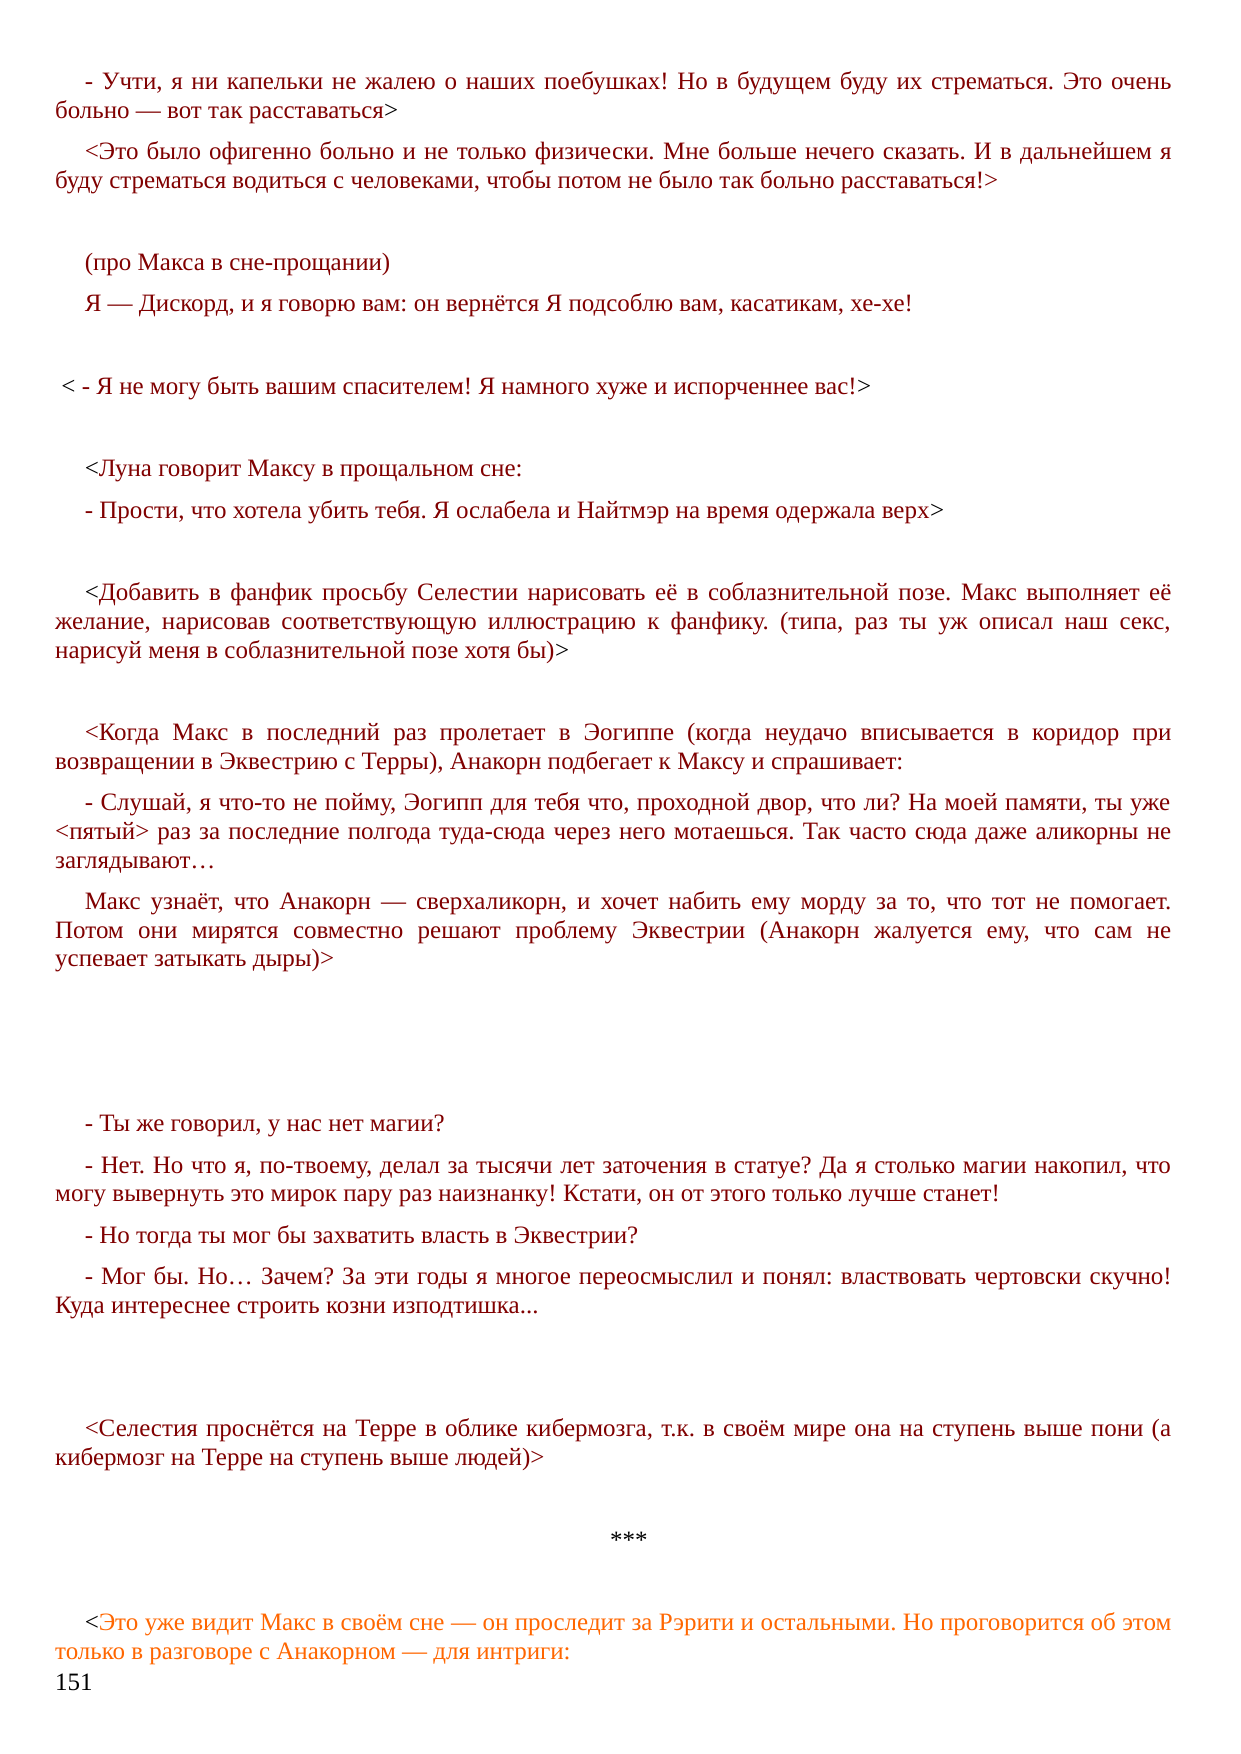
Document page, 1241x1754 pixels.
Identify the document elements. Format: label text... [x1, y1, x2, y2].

text Я — Дискорд, и я говорю вам: он вернётся Я подсоблю вам, касатикам, хе-хе! [55, 288, 1173, 317]
text Макс узнаёт, что Анакорн — сверхаликорн, и хочет набить ему морду за то, что тот не помогает. Потом они мирятся совместно решают проблему Эквестрии (Анакорн жалуется ему, что сам не успевает затыкать дыры)> [55, 886, 1173, 972]
text <Добавить в фанфик просьбу Селестии нарисовать её в соблазнительной позе. Макс выполняет её желание, нарисовав соответствующую иллюстрацию к фанфику. (типа, раз ты уж описал наш секс, нарисуй меня в соблазнительной позе хотя бы)> [55, 577, 1173, 663]
text - Учти, я ни капельки не жалею о наших поебушках! Но в будущем буду их стрематься. Это очень больно — вот так расставаться> [55, 66, 1173, 123]
text <Когда Макс в последний раз пролетает в Эогиппе (когда неудачо вписывается в коридор при возвращении в Эквестрию с Терры), Анакорн подбегает к Максу и спрашивает: [55, 717, 1173, 775]
text - Прости, что хотела убить тебя. Я ослабела и Найтмэр на время одержала верх> [55, 495, 1173, 523]
text < - Я не могу быть вашим спасителем! Я намного хуже и испорченнее вас!> [55, 371, 1173, 400]
text (про Макса в сне-прощании) [55, 247, 1173, 276]
text - Нет. Но что я, по-твоему, делал за тысячи лет заточения в статуе? Да я столько магии накопил, что могу вывернуть это мирок пару раз наизнанку! Кстати, он от этого только лучше станет! [55, 1150, 1173, 1207]
text *** [55, 1525, 1173, 1553]
text <Луна говорит Максу в прощальном сне: [55, 453, 1173, 482]
text - Ты же говорил, у нас нет магии? [55, 1108, 1173, 1137]
text - Мог бы. Но… Зачем? За эти годы я многое переосмыслил и понял: властвовать чертовски скучно! Куда интереснее строить козни изподтишка... [55, 1261, 1173, 1318]
text - Слушай, я что-то не пойму, Эогипп для тебя что, проходной двор, что ли? На моей памяти, ты уже <пятый> раз за последние полгода туда-сюда через него мотаешься. Так часто сюда даже аликорны не заглядывают… [55, 787, 1173, 873]
text - Но тогда ты мог бы захватить власть в Эквестрии? [55, 1220, 1173, 1248]
text <Селестия проснётся на Терре в облике кибермозга, т.к. в своём мире она на ступень выше пони (а кибермозг на Терре на ступень выше людей)> [55, 1413, 1173, 1471]
text <Это уже видит Макс в своём сне — он проследит за Рэрити и остальными. Но проговорится об этом только в разговоре с Анакорном — для интриги: [55, 1607, 1173, 1665]
text <Это было офигенно больно и не только физически. Мне больше нечего сказать. И в дальнейшем я буду стрематься водиться с человеками, чтобы потом не было так больно расставаться!> [55, 136, 1173, 193]
